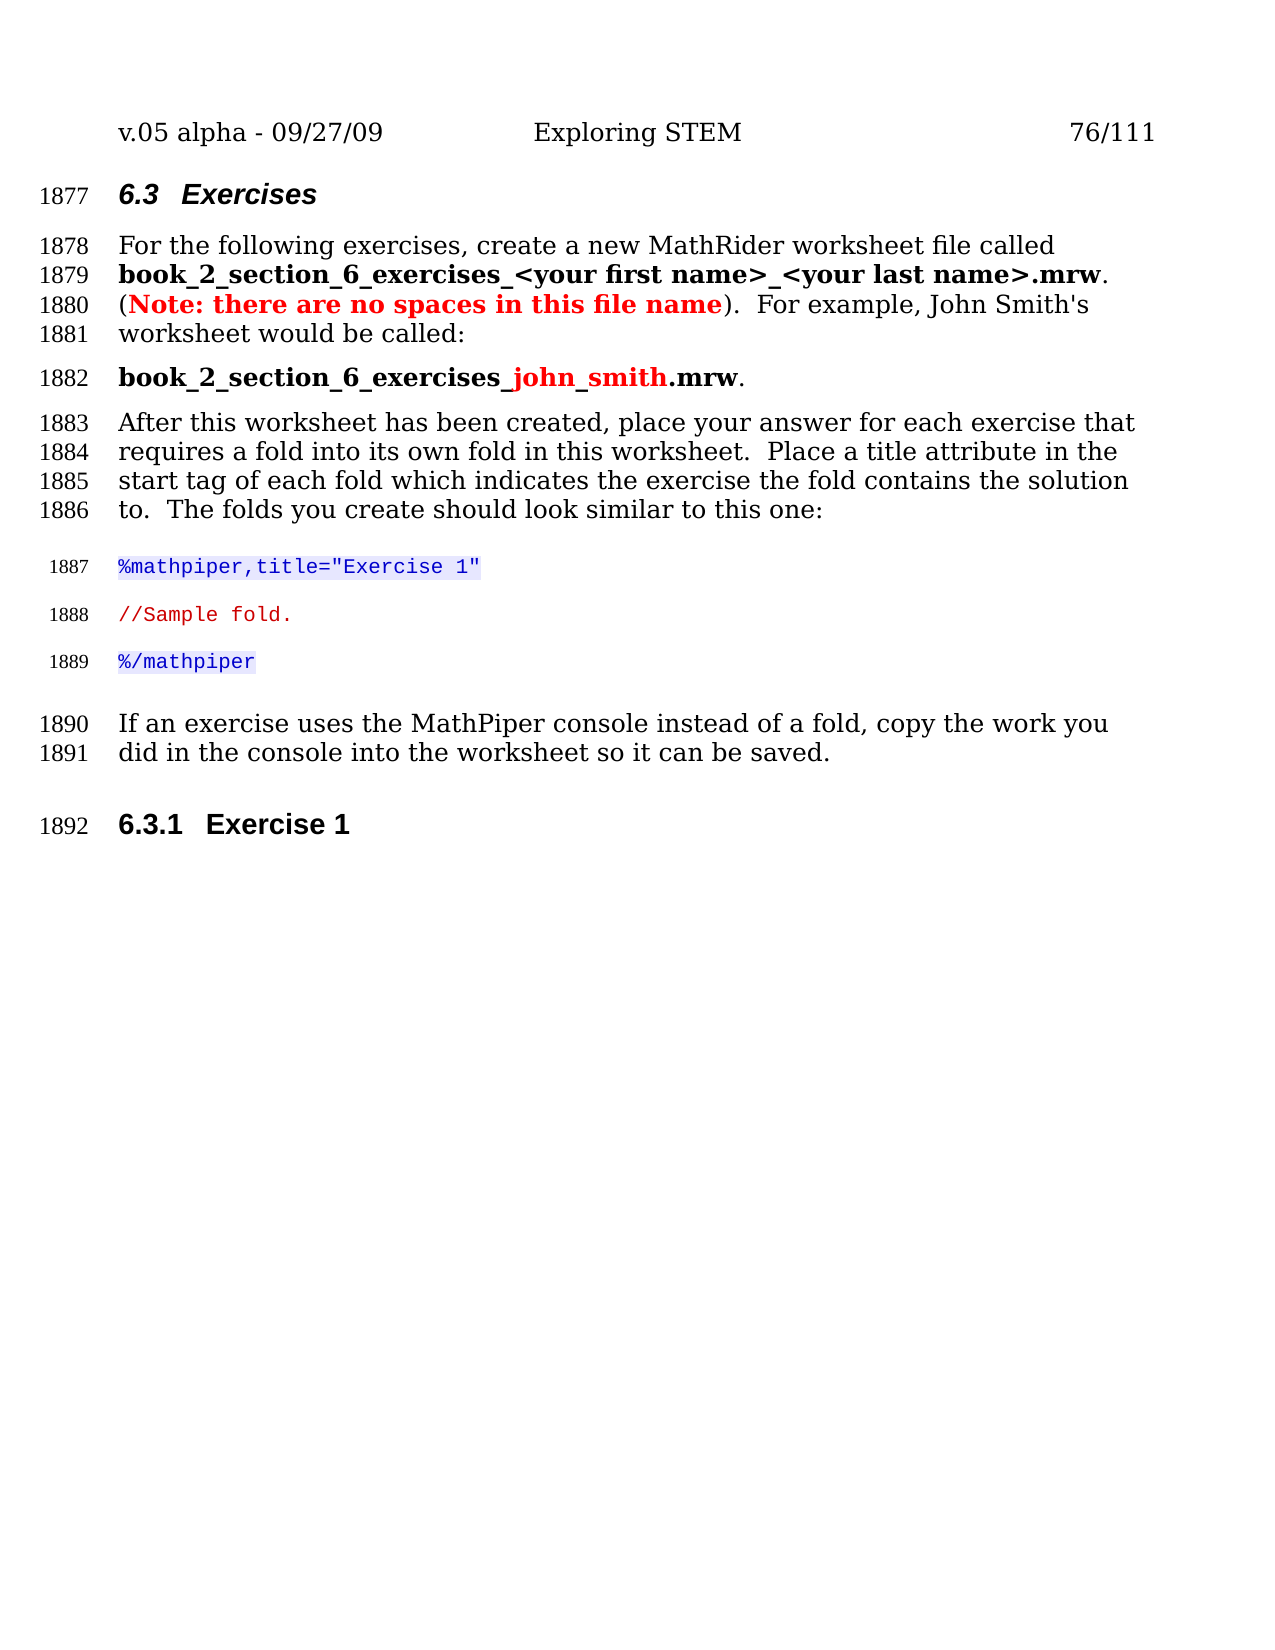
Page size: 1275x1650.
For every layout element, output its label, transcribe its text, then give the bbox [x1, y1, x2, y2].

text book_2_section_6_exercises_john_smith.mrw. [118, 363, 1157, 393]
subtitle Exercise 1 [118, 807, 1157, 840]
subtitle Exercises [118, 177, 1157, 210]
text %/mathpiper [118, 651, 1157, 674]
text After this worksheet has been created, place your answer for each exercise that requires a fold into its own fold in this worksheet. Place a title attribute in the start tag of each fold which indicates the exercise the fold contains the solution to. The folds you create should look similar to this one: [118, 408, 1157, 524]
text //Sample fold. [118, 604, 1157, 627]
text For the following exercises, create a new MathRider worksheet file called book_2_section_6_exercises_<your first name>_<your last name>.mrw. (Note: there are no spaces in this file name). For example, John Smith's worksheet would be called: [118, 231, 1157, 348]
text If an exercise uses the MathPiper console instead of a fold, copy the work you did in the console into the worksheet so it can be saved. [118, 709, 1157, 768]
text %mathpiper,title="Exercise 1" [118, 556, 1157, 580]
